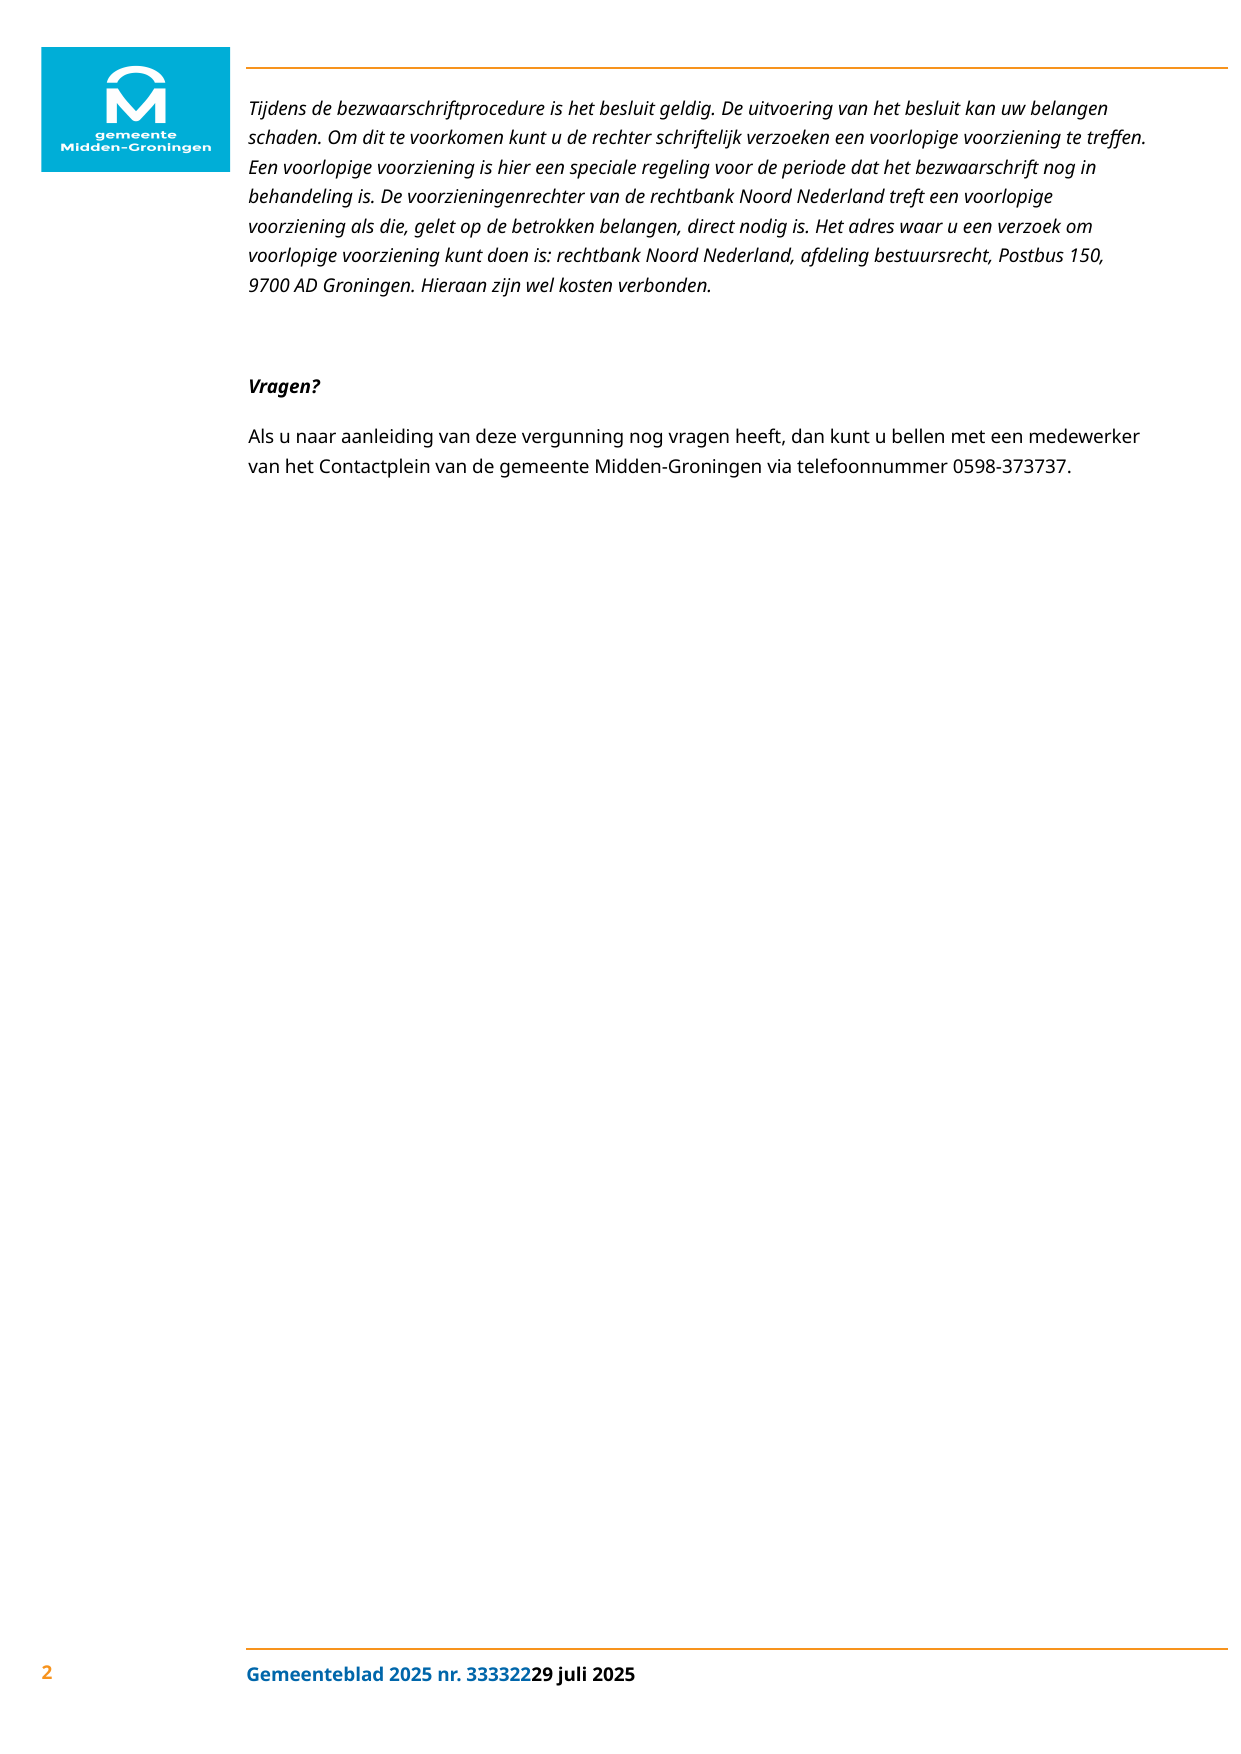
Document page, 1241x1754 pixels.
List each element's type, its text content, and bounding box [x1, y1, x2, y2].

picture [184, 146, 190, 153]
text Vragen? [248, 373, 1152, 399]
text Tijdens de bezwaarschriftprocedure is het besluit geldig. De uitvoering van het besluit kan uw belangen schaden. Om dit te voorkomen kunt u de rechter schriftelijk verzoeken een voorlopige voorziening te treffen. Een voorlopige voorziening is hier een speciale regeling voor de periode dat het bezwaarschrift nog in behandeling is. De voorzieningenrechter van de rechtbank Noord Nederland treft een voorlopige voorziening als die, gelet op de betrokken belangen, direct nodig is. Het adres waar u een verzoek om voorlopige voorziening kunt doen is: rechtbank Noord Nederland, afdeling bestuursrecht, Postbus 150, 9700 AD Groningen. Hieraan zijn wel kosten verbonden. [248, 95, 1152, 298]
text Als u naar aanleiding van deze vergunning nog vragen heeft, dan kunt u bellen met een medewerker van het Contactplein van de gemeente Midden-Groningen via telefoonnummer 0598-373737. [248, 423, 1152, 479]
picture [108, 66, 164, 82]
picture [107, 89, 165, 122]
